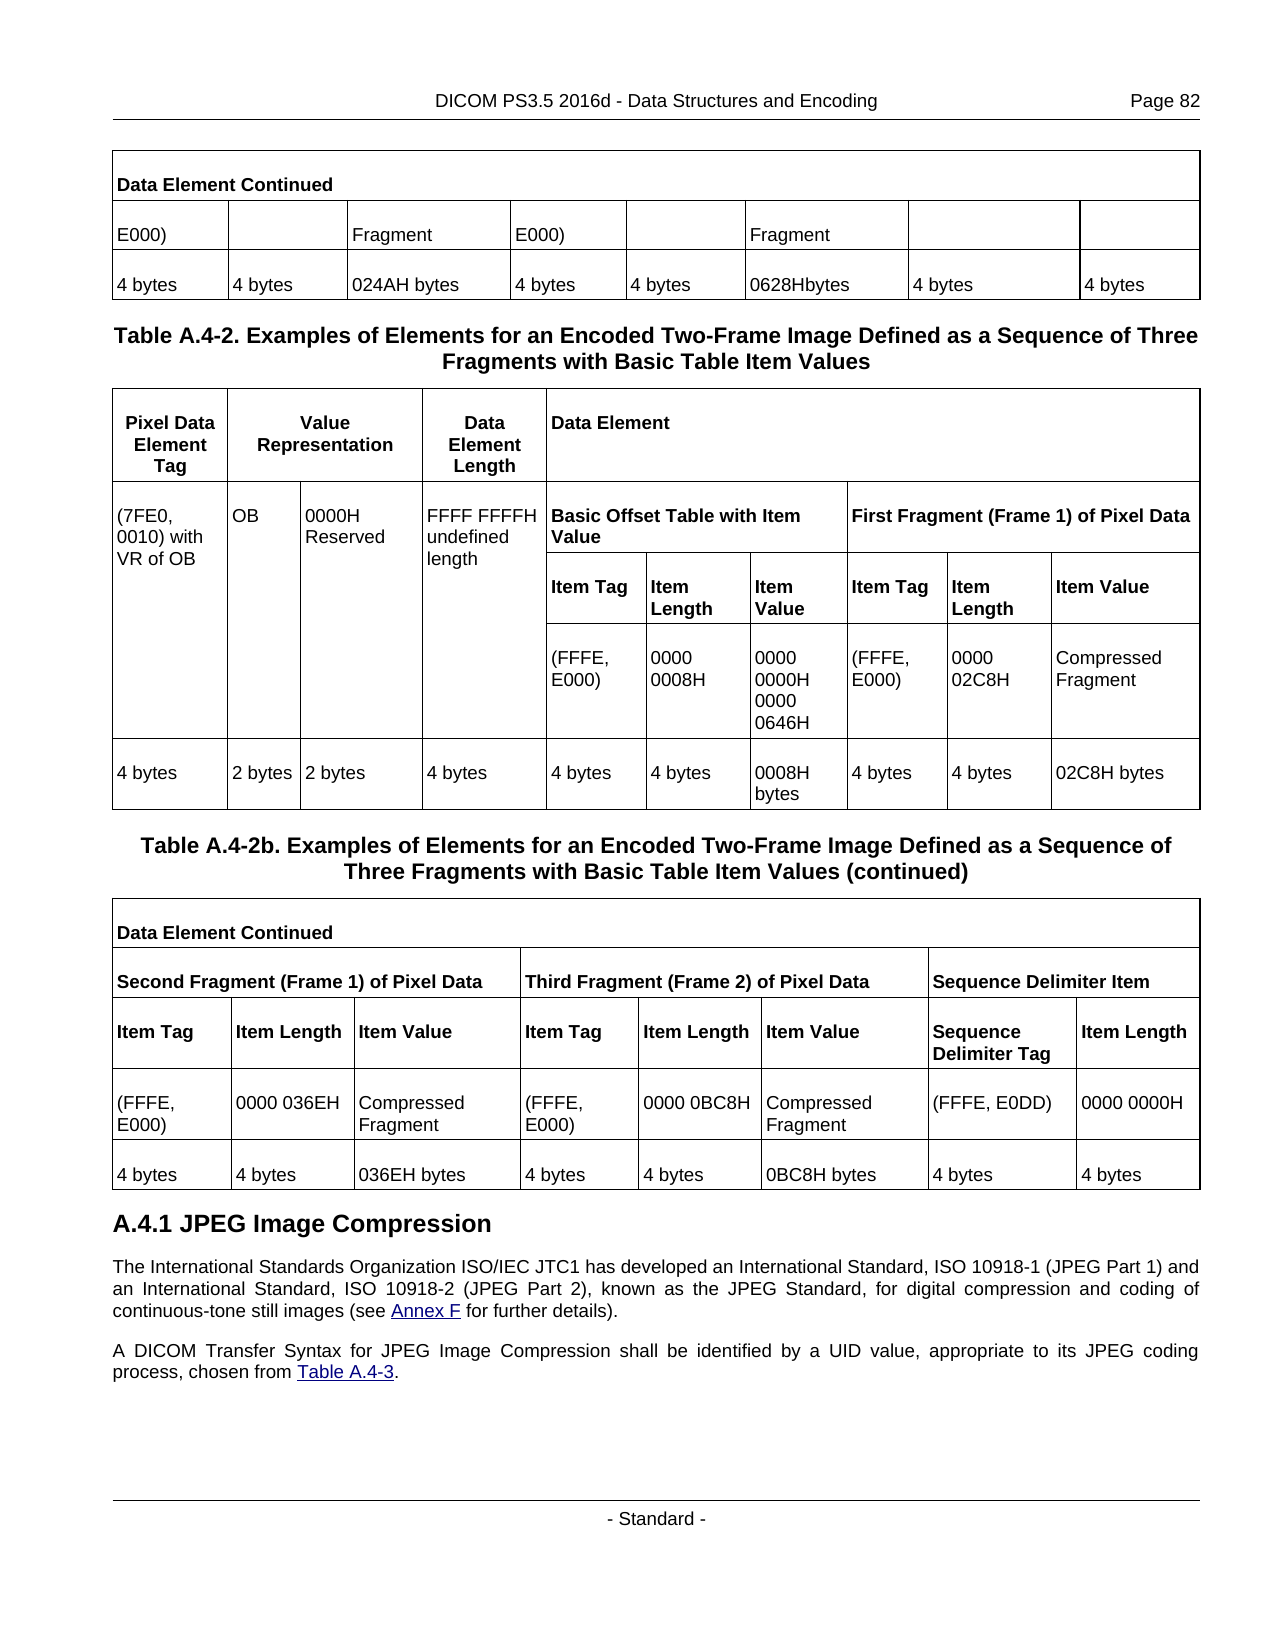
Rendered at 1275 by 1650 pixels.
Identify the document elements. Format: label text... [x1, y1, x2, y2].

table_cell 0BC8H bytes [762, 1140, 928, 1189]
table_cell [627, 201, 745, 249]
table_cell 4 bytes [909, 250, 1079, 299]
table_cell 4 bytes [848, 739, 947, 809]
table_cell 4 bytes [627, 250, 745, 299]
table_cell 0000 02C8H [948, 624, 1051, 737]
table_cell 4 bytes [113, 250, 228, 299]
table_cell 0008H bytes [751, 739, 847, 809]
table_cell 0000 0008H [647, 624, 750, 737]
table_cell (FFFE, E000) [521, 1069, 638, 1139]
table_cell Basic Offset Table with Item Value [547, 482, 847, 552]
table_cell Compressed Fragment [762, 1069, 928, 1139]
table_cell Fragment [746, 201, 908, 249]
table_cell Item Tag [547, 553, 646, 623]
table_cell 4 bytes [1081, 250, 1199, 299]
table_cell Item Length [647, 553, 750, 623]
table_cell Sequence Delimiter Tag [929, 998, 1076, 1068]
table_cell 4 bytes [1077, 1140, 1199, 1189]
table_cell 4 bytes [639, 1140, 761, 1189]
table_cell Item Value [751, 553, 847, 623]
table_cell 4 bytes [647, 739, 750, 809]
table_cell Compressed Fragment [1052, 624, 1199, 737]
table_cell Item Value [1052, 553, 1199, 623]
table_cell Item Tag [521, 998, 638, 1068]
table_cell (7FE0, 0010) with VR of OB [113, 482, 227, 737]
table_cell Item Value [355, 998, 520, 1068]
table_cell 024AH bytes [348, 250, 510, 299]
table_cell Second Fragment (Frame 1) of Pixel Data [113, 948, 520, 997]
table_cell (FFFE, E000) [547, 624, 646, 737]
table_cell 0000 0000H 0000 0646H [751, 624, 847, 737]
table_cell 4 bytes [511, 250, 626, 299]
table_cell E000) [113, 201, 228, 249]
table_header Value Representation [228, 389, 422, 481]
table_cell Item Tag [848, 553, 947, 623]
table_cell 4 bytes [232, 1140, 354, 1189]
table_cell 4 bytes [948, 739, 1051, 809]
table_cell Fragment [348, 201, 510, 249]
table_cell [1081, 201, 1199, 249]
table_cell Sequence Delimiter Item [929, 948, 1199, 997]
table_cell Item Length [948, 553, 1051, 623]
table_cell (FFFE, E0DD) [929, 1069, 1076, 1139]
table_cell Item Length [639, 998, 761, 1068]
table_cell 0000 0BC8H [639, 1069, 761, 1139]
table_cell 4 bytes [521, 1140, 638, 1189]
table_cell Item Tag [113, 998, 231, 1068]
table_cell 4 bytes [547, 739, 646, 809]
table_cell Item Length [232, 998, 354, 1068]
text Table A.4-2b. Examples of Elements for an Encoded Two-Frame Image Defined as a Sequence of Three Fragments with Basic Table Item Values (continued) [112, 832, 1200, 884]
text A DICOM Transfer Syntax for JPEG Image Compression shall be identified by a UID value, appropriate to its JPEG coding process, chosen from Table A.4-3. [112, 1340, 1200, 1383]
table_cell 0628Hbytes [746, 250, 908, 299]
table_cell Item Value [762, 998, 928, 1068]
table_cell 2 bytes [301, 739, 422, 809]
table_header Data Element Continued [113, 151, 1199, 200]
text A.4.1 JPEG Image Compression [112, 1209, 1200, 1238]
table_cell (FFFE, E000) [848, 624, 947, 737]
table_cell 4 bytes [929, 1140, 1076, 1189]
table_cell FFFF FFFFH undefined length [423, 482, 546, 737]
table_cell 0000 036EH [232, 1069, 354, 1139]
text The International Standards Organization ISO/IEC JTC1 has developed an International Standard, ISO 10918-1 (JPEG Part 1) and an International Standard, ISO 10918-2 (JPEG Part 2), known as the JPEG Standard, for digital compression and coding of continuous-tone still images (see Annex F for further details). [112, 1256, 1200, 1321]
table_cell 4 bytes [229, 250, 347, 299]
table_cell [229, 201, 347, 249]
table_cell 02C8H bytes [1052, 739, 1199, 809]
table_header Data Element [547, 389, 1199, 481]
table_cell First Fragment (Frame 1) of Pixel Data [848, 482, 1199, 552]
table_cell 036EH bytes [355, 1140, 520, 1189]
table_cell E000) [511, 201, 626, 249]
table_cell OB [228, 482, 300, 737]
table_cell Third Fragment (Frame 2) of Pixel Data [521, 948, 928, 997]
table_cell 0000H Reserved [301, 482, 422, 737]
table_header Data Element Continued [113, 899, 1199, 947]
table_cell Item Length [1077, 998, 1199, 1068]
table_cell 4 bytes [113, 739, 227, 809]
table_cell 2 bytes [228, 739, 300, 809]
table_cell (FFFE, E000) [113, 1069, 231, 1139]
table_cell Compressed Fragment [355, 1069, 520, 1139]
table_cell [909, 201, 1079, 249]
table_header Data Element Length [423, 389, 546, 481]
text Table A.4-2. Examples of Elements for an Encoded Two-Frame Image Defined as a Sequence of Three Fragments with Basic Table Item Values [112, 323, 1200, 374]
table_cell 0000 0000H [1077, 1069, 1199, 1139]
table_header Pixel Data Element Tag [113, 389, 227, 481]
table_cell 4 bytes [423, 739, 546, 809]
table_cell 4 bytes [113, 1140, 231, 1189]
